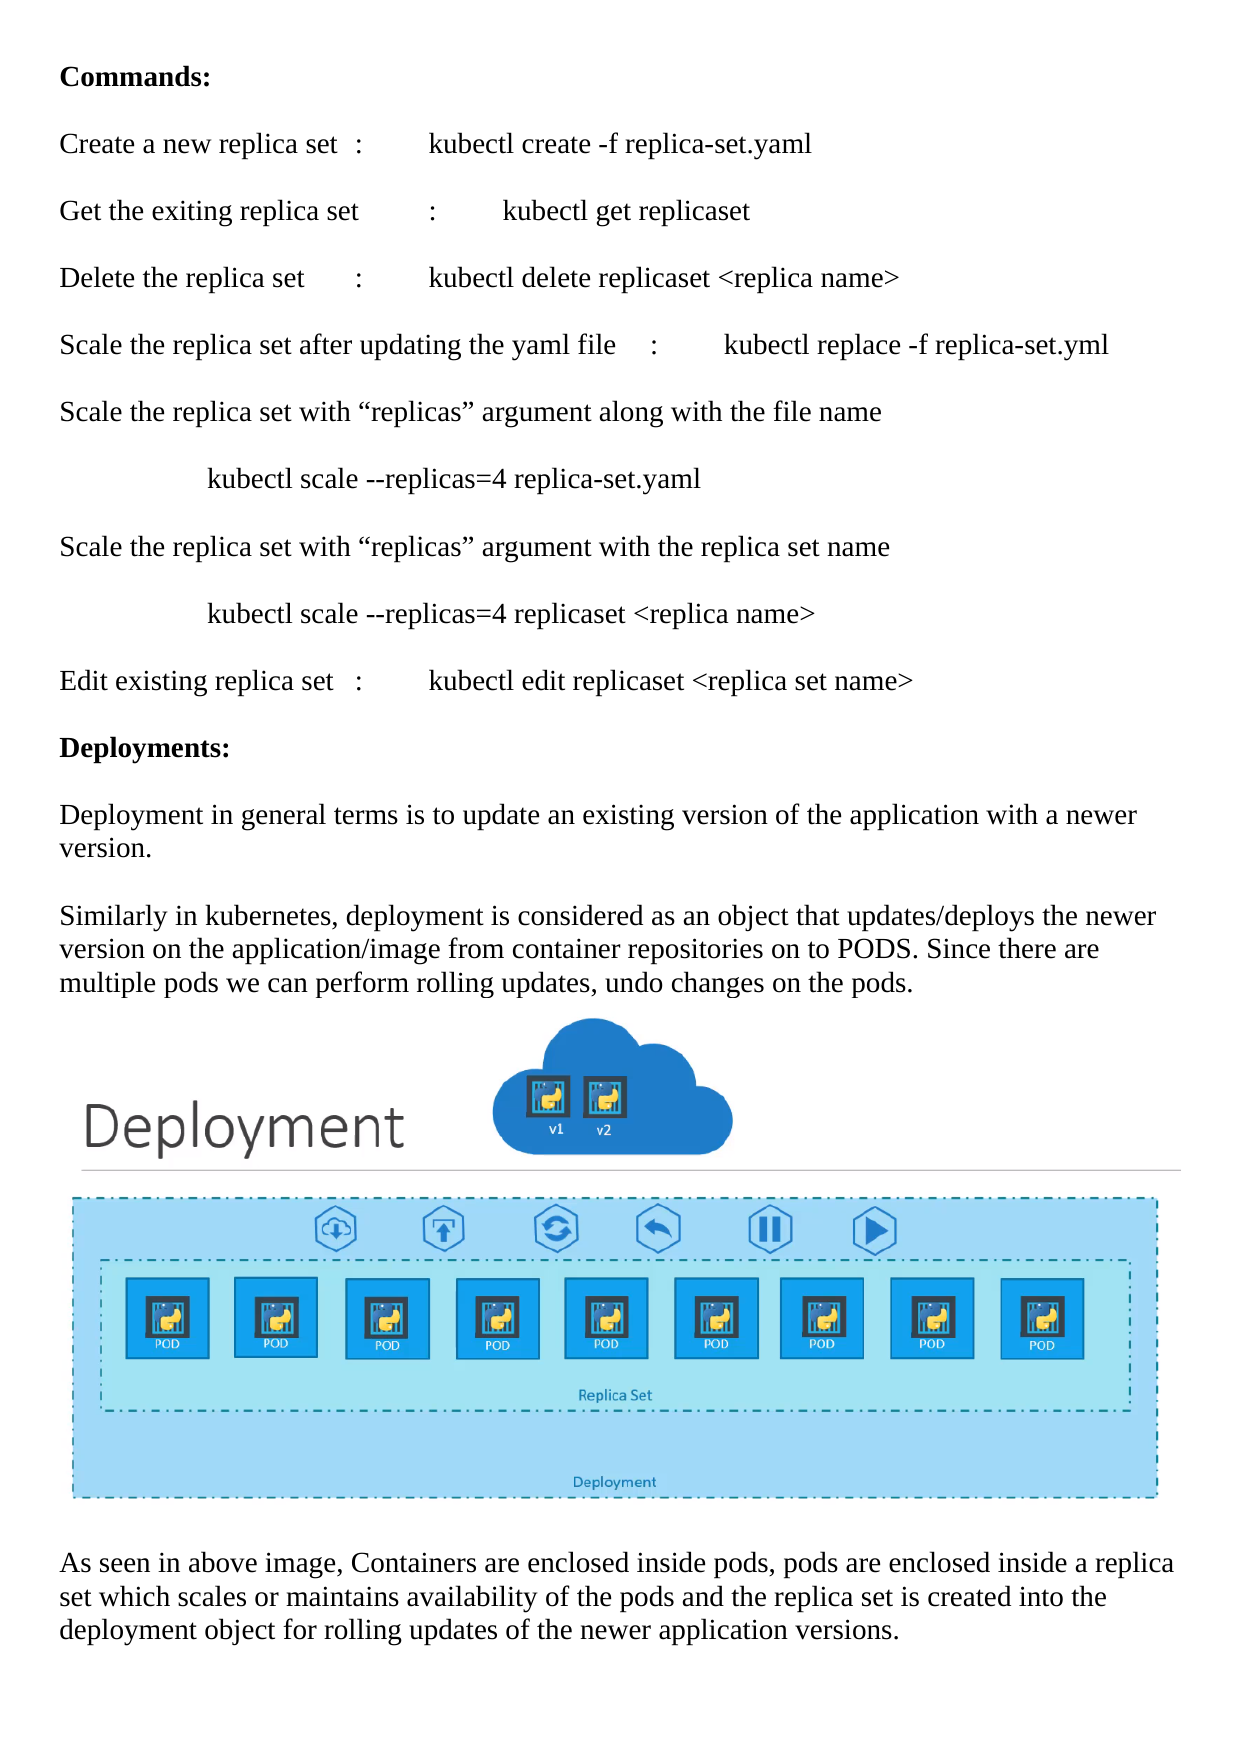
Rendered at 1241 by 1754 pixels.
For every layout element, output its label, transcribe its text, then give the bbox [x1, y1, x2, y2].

text kubectl scale --replicas=4 replica-set.yaml [59, 462, 1181, 495]
text Edit existing replica set : kubectl edit replicaset <replica set name> [59, 663, 1181, 696]
text Delete the replica set : kubectl delete replicaset <replica name> [59, 260, 1181, 294]
text Create a new replica set : kubectl create -f replica-set.yaml [59, 126, 1181, 160]
text Deployment in general terms is to update an existing version of the application with a newer version. [59, 797, 1181, 864]
text Commands: [59, 59, 1181, 93]
text Similarly in kubernetes, deployment is considered as an object that updates/deploys the newer version on the application/image from container repositories on to PODS. Since there are multiple pods we can perform rolling updates, undo changes on the pods. [59, 898, 1181, 998]
text As seen in above image, Containers are enclosed inside pods, pods are enclosed inside a replica set which scales or maintains availability of the pods and the replica set is created into the deployment object for rolling updates of the newer application versions. [59, 1545, 1181, 1646]
text Scale the replica set with “replicas” argument along with the file name [59, 394, 1181, 428]
picture [59, 998, 1182, 1512]
text Get the exiting replica set : kubectl get replicaset [59, 193, 1181, 227]
text kubectl scale --replicas=4 replicaset <replica name> [59, 596, 1181, 629]
text Scale the replica set with “replicas” argument with the replica set name [59, 529, 1181, 562]
text Deployments: [59, 730, 1181, 763]
text Scale the replica set after updating the yaml file : kubectl replace -f replica-set.yml [59, 327, 1181, 361]
